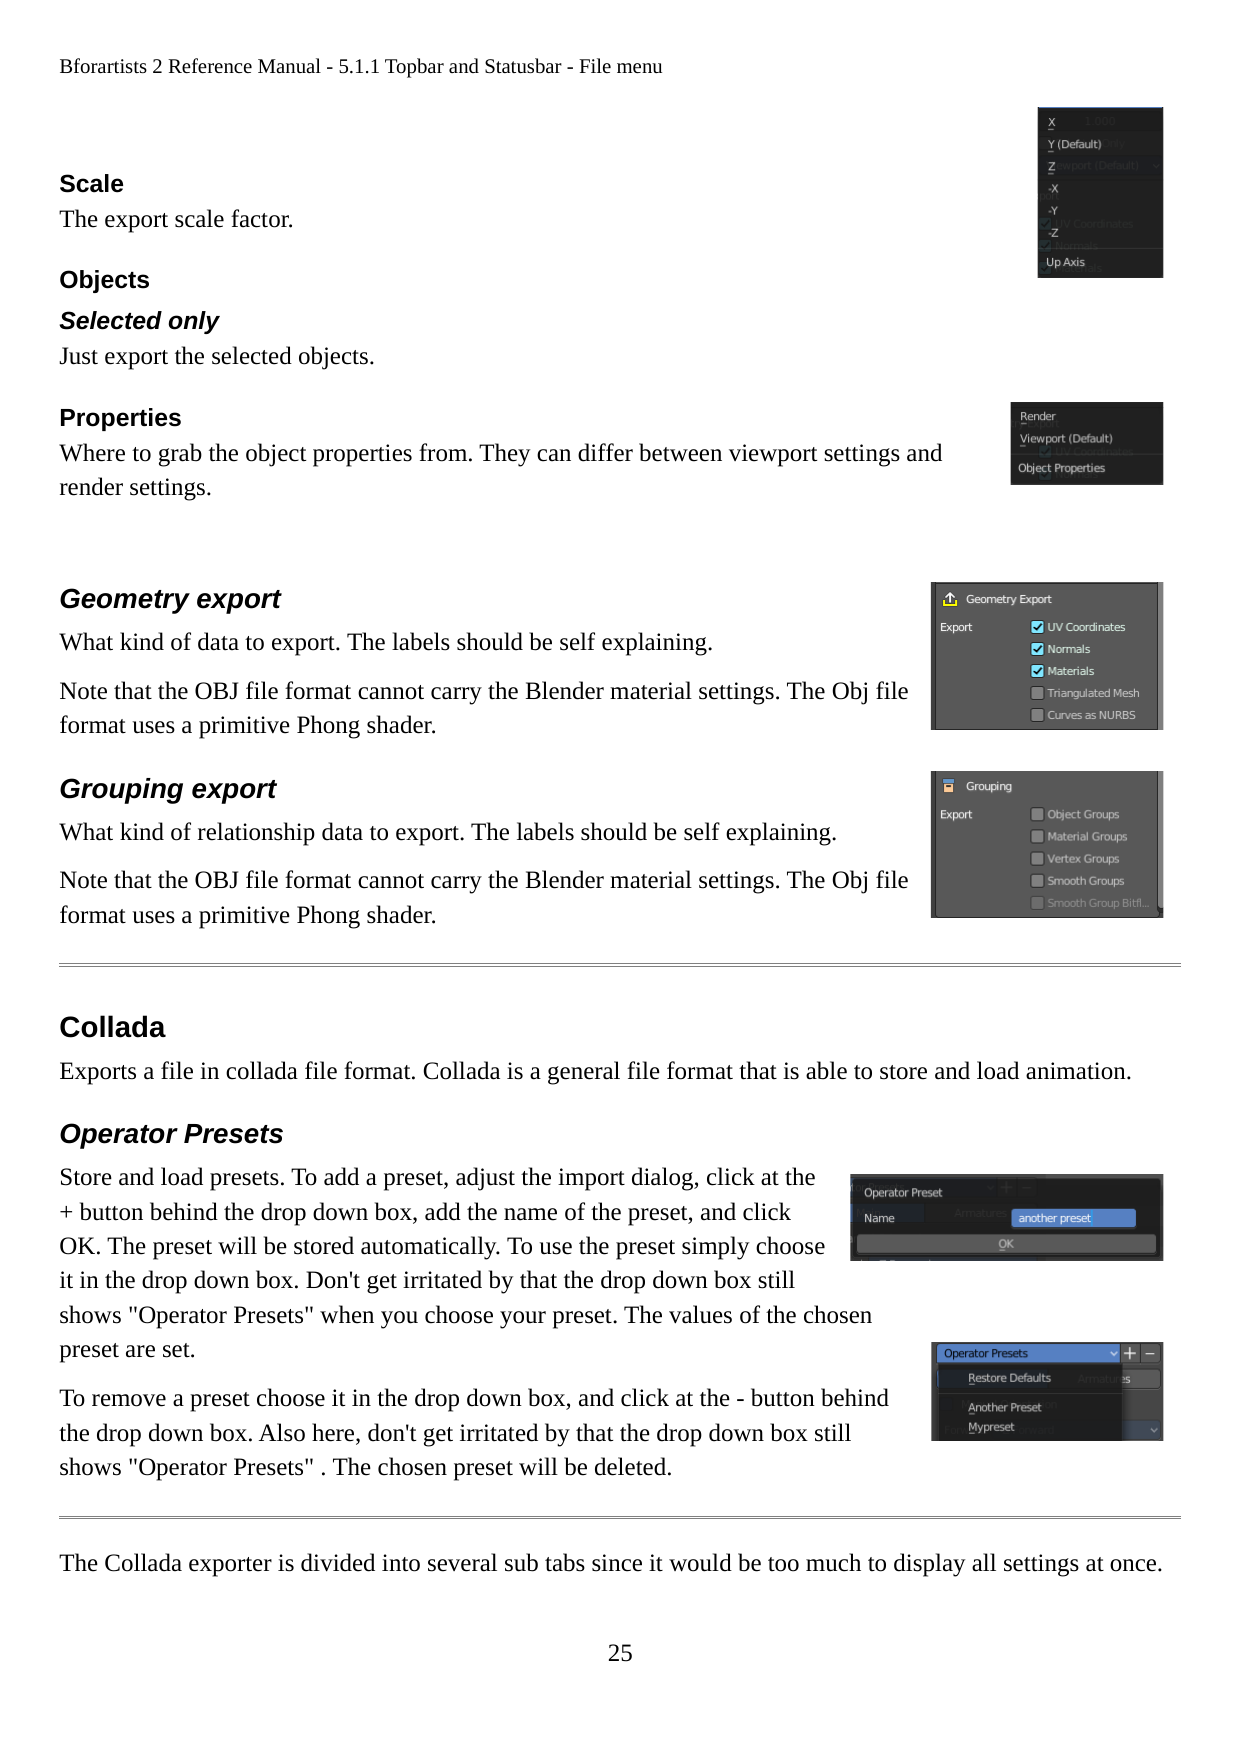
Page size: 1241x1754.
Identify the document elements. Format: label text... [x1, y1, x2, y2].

picture [930, 582, 1164, 730]
text What kind of relationship data to export. The labels should be self explaining. [59, 817, 930, 845]
picture [850, 1174, 1164, 1261]
subtitle Objects [59, 265, 1181, 294]
subtitle Collada [59, 1010, 1181, 1044]
subtitle Grouping export [59, 772, 930, 804]
subtitle [1164, 772, 1181, 804]
text [1164, 204, 1181, 233]
subtitle Selected only [59, 306, 1181, 335]
text Where to grab the object properties from. They can differ between viewport settings and render settings. [59, 438, 1181, 501]
subtitle Properties [59, 403, 1010, 431]
picture [1037, 107, 1164, 278]
text Note that the OBJ file format cannot carry the Blender material settings. The Obj file format uses a primitive Phong shader. [59, 676, 1181, 739]
subtitle [1164, 583, 1181, 614]
text The Collada exporter is divided into several sub tabs since it would be too much to display all settings at once. [59, 1548, 1181, 1576]
text To remove a preset choose it in the drop down box, and click at the - button behind the drop down box. Also here, don't get irritated by that the drop down box still shows "Operator Presets" . The chosen preset will be deleted. [59, 1383, 1181, 1481]
subtitle Geometry export [59, 583, 930, 614]
text Exports a file in collada file format. Collada is a general file format that is able to store and load animation. [59, 1056, 1181, 1085]
text The export scale factor. [59, 204, 1037, 233]
picture [1010, 402, 1164, 485]
picture [931, 1342, 1164, 1441]
subtitle [1164, 169, 1181, 198]
picture [930, 771, 1164, 918]
subtitle Operator Presets [59, 1118, 1181, 1149]
subtitle [1164, 403, 1181, 431]
text Just export the selected objects. [59, 341, 1181, 370]
subtitle Scale [59, 169, 1037, 198]
text What kind of data to export. The labels should be self explaining. [59, 627, 930, 656]
text Note that the OBJ file format cannot carry the Blender material settings. The Obj file format uses a primitive Phong shader. [59, 866, 1181, 929]
text Store and load presets. To add a preset, adjust the import dialog, click at the + button behind the drop down box, add the name of the preset, and click OK. The preset will be stored automatically. To use the preset simply choose it in the drop down box. Don't get irritated by that the drop down box still shows "Operator Presets" when you choose your preset. The values of the chosen preset are set. [59, 1162, 1181, 1363]
